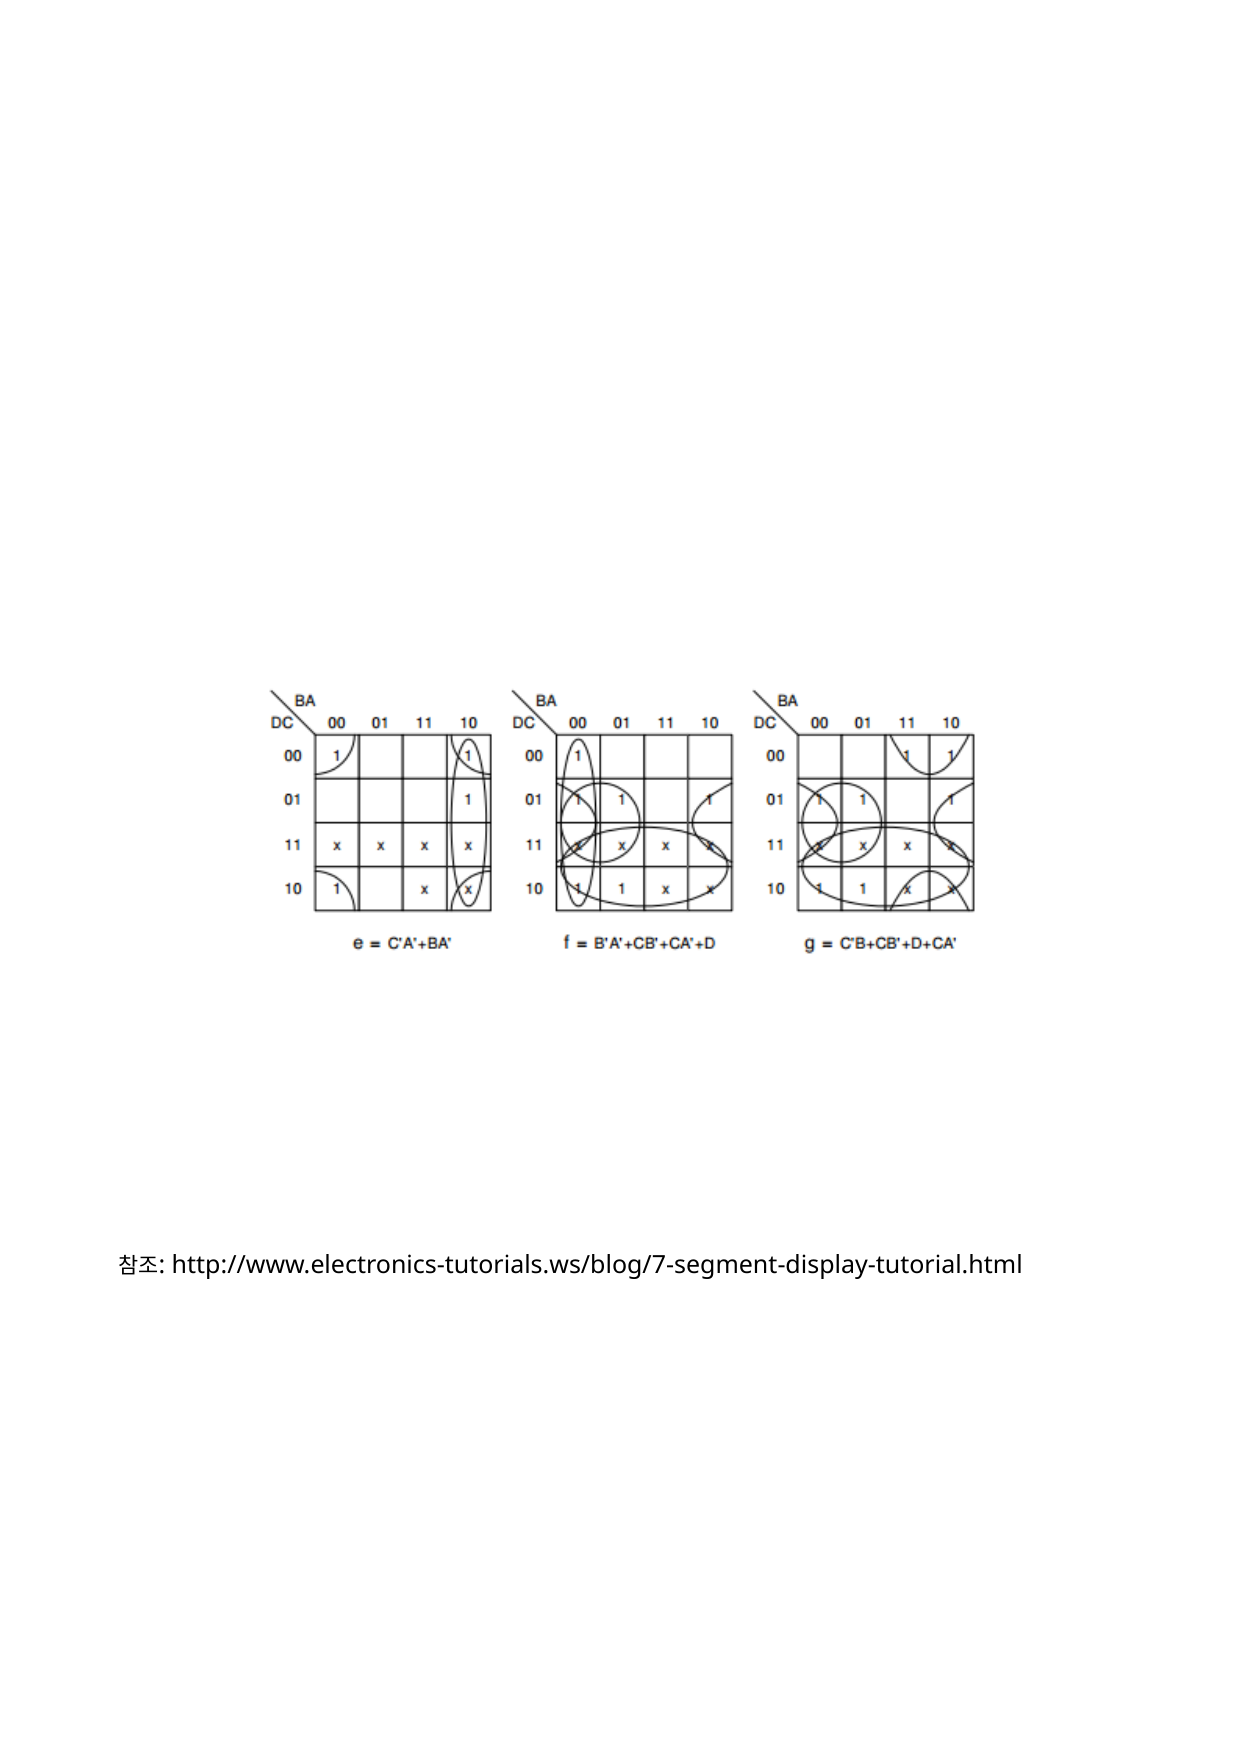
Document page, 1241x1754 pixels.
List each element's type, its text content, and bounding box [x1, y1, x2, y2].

picture [184, 672, 1056, 963]
text 참조: http://www.electronics-tutorials.ws/blog/7-segment-display-tutorial.html [118, 1247, 1122, 1281]
